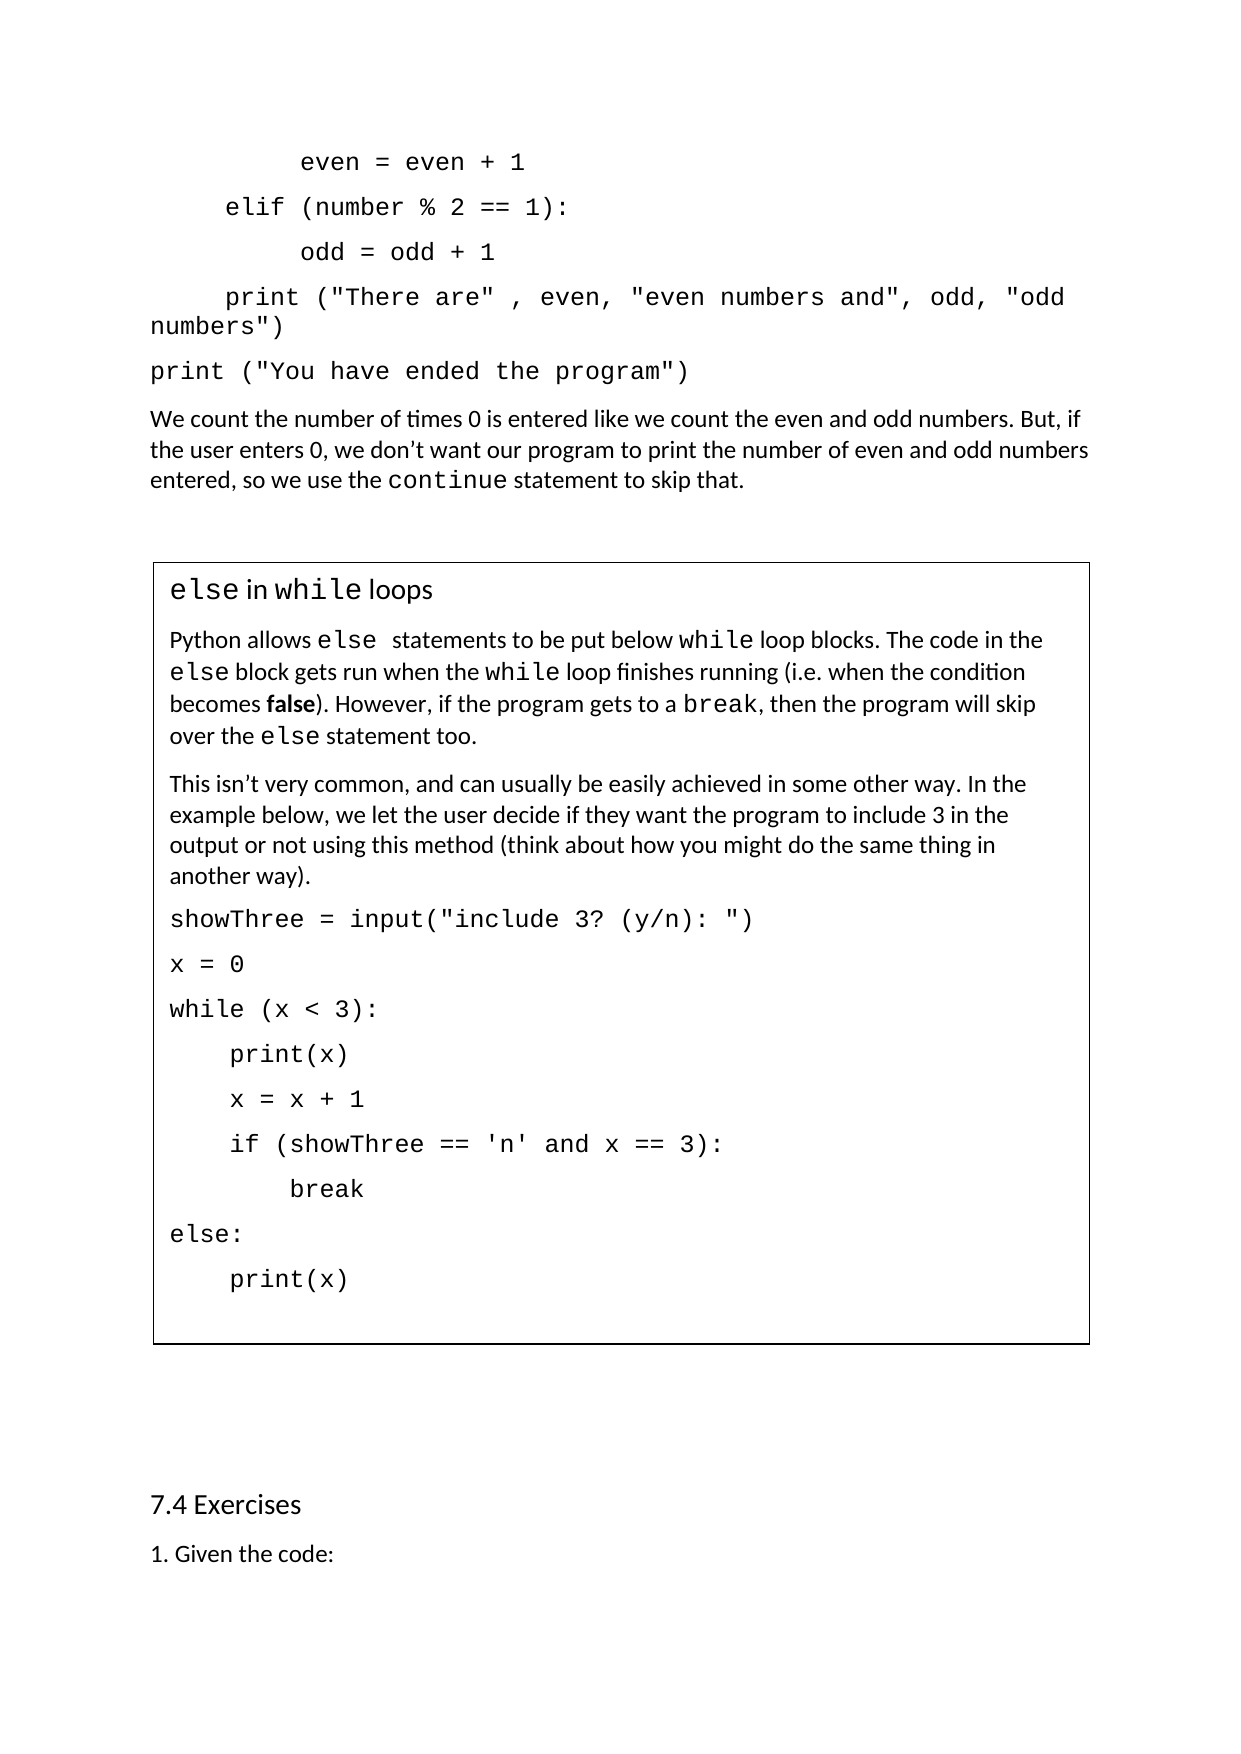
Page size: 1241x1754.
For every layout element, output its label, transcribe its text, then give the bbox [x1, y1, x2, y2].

text break [169, 1177, 1074, 1205]
text We count the number of times 0 is entered like we count the even and odd numbers. But, if the user enters 0, we don’t want our program to print the number of even and odd numbers entered, so we use the continue statement to skip that. [150, 403, 1090, 496]
text print ("There are" , even, "even numbers and", odd, "odd numbers") [150, 285, 1090, 342]
text Python allows else statements to be put below while loop blocks. The code in the else block gets run when the while loop finishes running (i.e. when the condition becomes false). However, if the program gets to a break, then the program will skip over the else statement too. [169, 624, 1074, 752]
text 1. Given the code: [150, 1538, 1090, 1569]
text 7.4 Exercises [150, 1486, 1090, 1522]
text while (x < 3): [169, 997, 1074, 1025]
text x = x + 1 [169, 1087, 1074, 1115]
text print(x) [169, 1042, 1074, 1070]
text else: [169, 1222, 1074, 1250]
text print(x) [169, 1267, 1074, 1295]
text else in while loops [169, 571, 1074, 608]
text even = even + 1 [150, 150, 1090, 178]
text odd = odd + 1 [150, 240, 1090, 268]
text elif (number % 2 == 1): [150, 195, 1090, 223]
text This isn’t very common, and can usually be easily achieved in some other way. In the example below, we let the user decide if they want the program to include 3 in the output or not using this method (think about how you might do the same thing in another way). [169, 768, 1074, 890]
text x = 0 [169, 952, 1074, 980]
text if (showThree == 'n' and x == 3): [169, 1132, 1074, 1160]
text print ("You have ended the program") [150, 358, 1090, 387]
text showThree = input("include 3? (y/n): ") [169, 907, 1074, 935]
